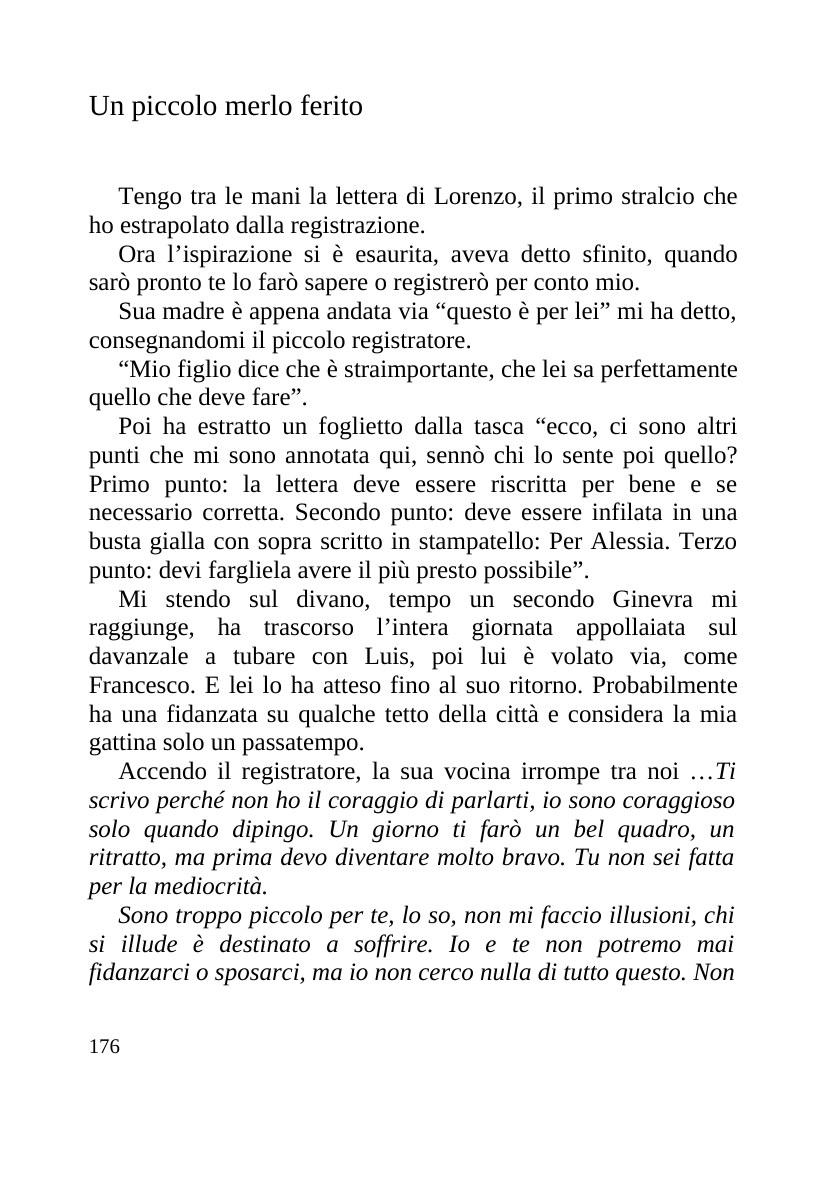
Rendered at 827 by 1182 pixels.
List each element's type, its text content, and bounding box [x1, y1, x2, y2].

text Tengo tra le mani la lettera di Lorenzo, il primo stralcio che ho estrapolato dalla registrazione. [88, 181, 738, 239]
text Ora l’ispirazione si è esaurita, aveva detto sfinito, quando sarò pronto te lo farò sapere o registrerò per conto mio. [88, 239, 738, 296]
text Poi ha estratto un foglietto dalla tasca “ecco, ci sono altri punti che mi sono annotata qui, sennò chi lo sente poi quello? Primo punto: la lettera deve essere riscritta per bene e se necessario corretta. Secondo punto: deve essere infilata in una busta gialla con sopra scritto in stampatello: Per Alessia. Terzo punto: devi fargliela avere il più presto possibile”. [88, 411, 738, 584]
text Sua madre è appena andata via “questo è per lei” mi ha detto, consegnandomi il piccolo registratore. [88, 296, 738, 354]
text Accendo il registratore, la sua vocina irrompe tra noi …Ti scrivo perché non ho il coraggio di parlarti, io sono coraggioso solo quando dipingo. Un giorno ti farò un bel quadro, un ritratto, ma prima devo diventare molto bravo. Tu non sei fatta per la mediocrità. [88, 756, 738, 900]
text “Mio figlio dice che è straimportante, che lei sa perfettamente quello che deve fare”. [88, 354, 738, 411]
text Un piccolo merlo ferito [88, 88, 738, 122]
text Sono troppo piccolo per te, lo so, non mi faccio illusioni, chi si illude è destinato a soffrire. Io e te non potremo mai fidanzarci o sposarci, ma io non cerco nulla di tutto questo. Non [88, 900, 738, 986]
text Mi stendo sul divano, tempo un secondo Ginevra mi raggiunge, ha trascorso l’intera giornata appollaiata sul davanzale a tubare con Luis, poi lui è volato via, come Francesco. E lei lo ha atteso fino al suo ritorno. Probabilmente ha una fidanzata su qualche tetto della città e considera la mia gattina solo un passatempo. [88, 584, 738, 756]
